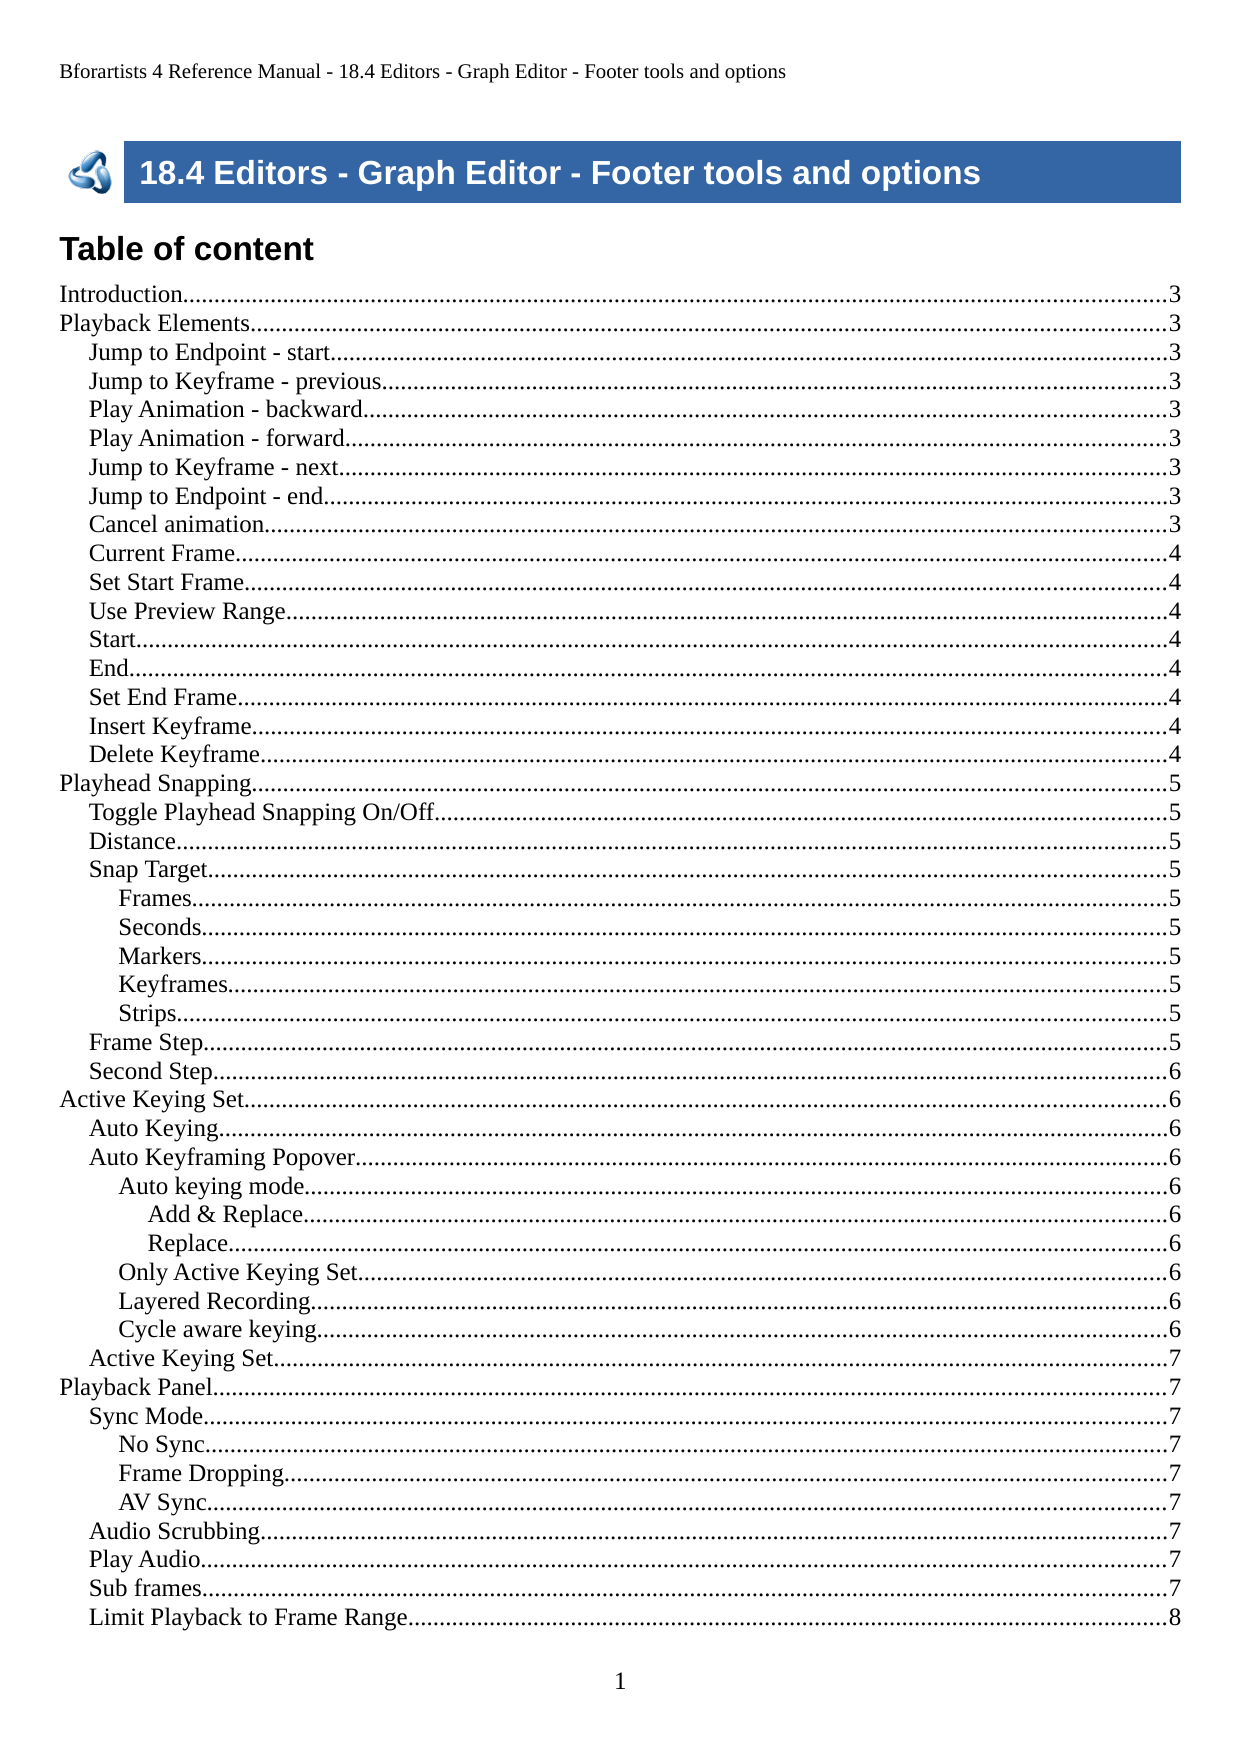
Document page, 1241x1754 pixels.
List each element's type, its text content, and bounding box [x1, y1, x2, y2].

text Start 4 [88, 624, 1181, 653]
text Playback Panel 7 [59, 1372, 1181, 1401]
text Current Frame 4 [88, 538, 1181, 567]
text Auto keying mode 6 [118, 1171, 1181, 1199]
text Sub frames 7 [88, 1573, 1181, 1602]
text Insert Keyframe 4 [88, 711, 1181, 739]
text Frame Step 5 [88, 1027, 1181, 1056]
text Add & Replace 6 [147, 1199, 1181, 1228]
text Play Animation - forward 3 [88, 423, 1181, 452]
text Set Start Frame 4 [88, 567, 1181, 596]
text Keyframes 5 [118, 969, 1181, 998]
text Delete Keyframe 4 [88, 739, 1181, 768]
text Replace 6 [147, 1228, 1181, 1257]
text Jump to Keyframe - next 3 [88, 452, 1181, 481]
text Frame Dropping 7 [118, 1458, 1181, 1487]
text Limit Playback to Frame Range 8 [88, 1602, 1181, 1631]
table_header 18.4 Editors - Graph Editor - Footer tools and options [124, 141, 1181, 203]
text Strips 5 [118, 998, 1181, 1027]
text AV Sync 7 [118, 1487, 1181, 1516]
text Cycle aware keying 6 [118, 1314, 1181, 1343]
text Auto Keying 6 [88, 1113, 1181, 1142]
text Active Keying Set 6 [59, 1084, 1181, 1113]
text Set End Frame 4 [88, 682, 1181, 711]
text Cancel animation 3 [88, 509, 1181, 538]
text Second Step 6 [88, 1056, 1181, 1084]
text Only Active Keying Set 6 [118, 1257, 1181, 1286]
text Distance 5 [88, 826, 1181, 854]
text Introduction 3 [59, 279, 1181, 308]
text Play Audio 7 [88, 1544, 1181, 1573]
text Sync Mode 7 [88, 1401, 1181, 1429]
text Audio Scrubbing 7 [88, 1516, 1181, 1544]
text Active Keying Set 7 [88, 1343, 1181, 1372]
picture [65, 147, 114, 197]
text Toggle Playhead Snapping On/Off 5 [88, 797, 1181, 826]
text Jump to Keyframe - previous 3 [88, 366, 1181, 394]
text Jump to Endpoint - end 3 [88, 481, 1181, 509]
text Play Animation - backward 3 [88, 394, 1181, 423]
text Jump to Endpoint - start 3 [88, 337, 1181, 366]
text Frames 5 [118, 883, 1181, 912]
text Playback Elements 3 [59, 308, 1181, 337]
subtitle Table of content [59, 228, 1181, 267]
text Layered Recording 6 [118, 1286, 1181, 1314]
text No Sync 7 [118, 1429, 1181, 1458]
table_header [59, 141, 124, 203]
text Seconds 5 [118, 912, 1181, 941]
text Auto Keyframing Popover 6 [88, 1142, 1181, 1171]
text Markers 5 [118, 941, 1181, 969]
text Use Preview Range 4 [88, 596, 1181, 624]
text Playhead Snapping 5 [59, 768, 1181, 797]
text End 4 [88, 653, 1181, 682]
text Snap Target 5 [88, 854, 1181, 883]
